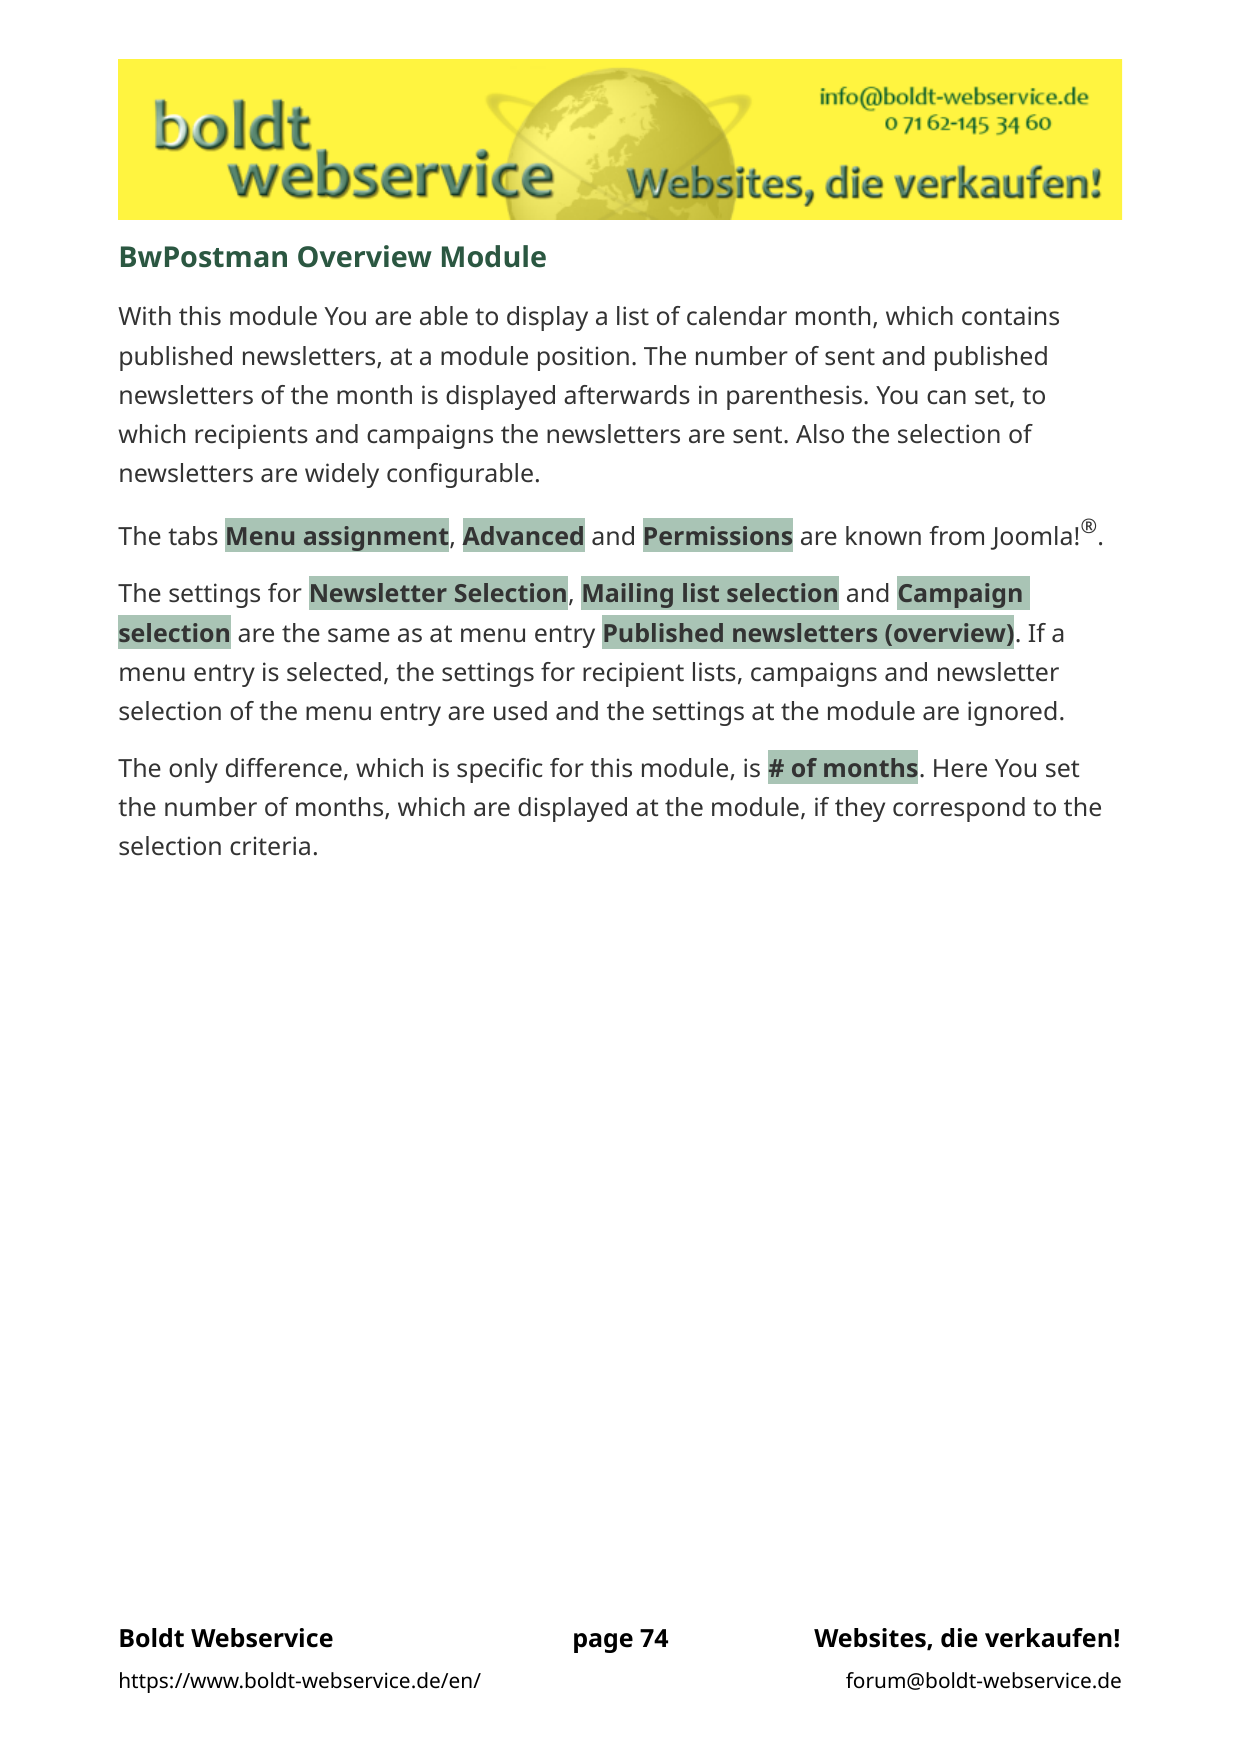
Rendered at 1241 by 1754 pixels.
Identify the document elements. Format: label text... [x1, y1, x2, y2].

text The only difference, which is specific for this module, is # of months. Here You set the number of months, which are displayed at the module, if they correspond to the selection criteria. [118, 750, 1122, 863]
picture [118, 59, 1123, 220]
text The tabs Menu assignment, Advanced and Permissions are known from Joomla!®. [118, 513, 1122, 552]
subtitle BwPostman Overview Module [118, 236, 1122, 275]
text With this module You are able to display a list of calendar month, which contains published newsletters, at a module position. The number of sent and published newsletters of the month is displayed afterwards in parenthesis. You can set, to which recipients and campaigns the newsletters are sent. Also the selection of newsletters are widely configurable. [118, 299, 1122, 490]
text The settings for Newsletter Selection, Mailing list selection and Campaign selection are the same as at menu entry Published newsletters (overview). If a menu entry is selected, the settings for recipient lists, campaigns and newsletter selection of the menu entry are used and the settings at the module are ignored. [118, 576, 1122, 728]
